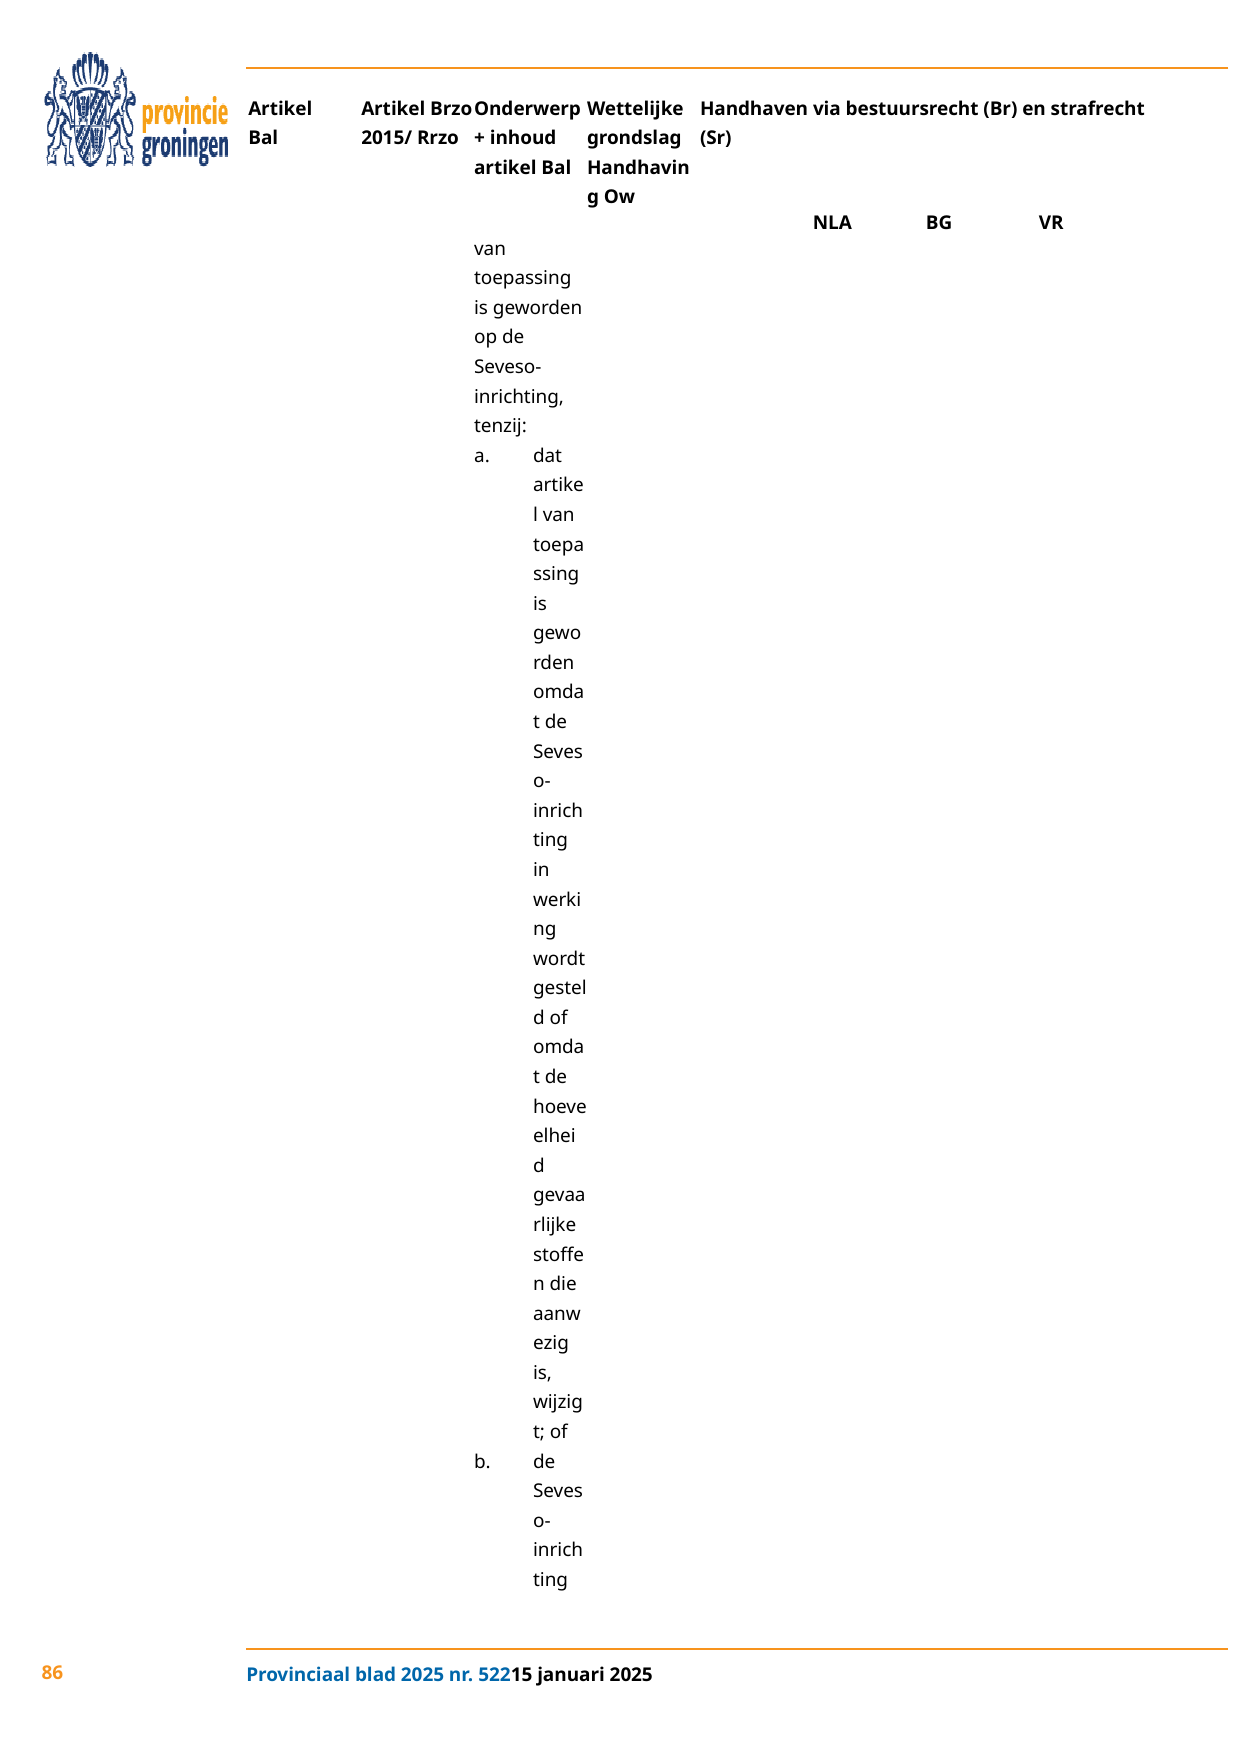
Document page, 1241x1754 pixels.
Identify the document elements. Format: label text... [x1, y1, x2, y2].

table_header Wettelijke grondslag Handhaving Ow [587, 95, 700, 209]
table_cell [813, 235, 926, 1592]
table_cell van toepassing is geworden op de Seveso-inrichting, tenzij: dat artikel van toepassing is geworden omdat de Seveso-inrichting in werking wordt gesteld of omdat de hoeveelheid gevaarlijke stoffen die aanwezig is, wijzigt; of de Seveso-inrichting [474, 235, 587, 1592]
table_cell [587, 209, 700, 235]
table_cell [361, 209, 474, 235]
table_cell VR [1039, 209, 1152, 235]
table_cell [474, 209, 587, 235]
table_header Artikel Bal [248, 95, 361, 209]
table_cell [248, 235, 361, 1592]
table_header Artikel Brzo 2015/ Rrzo [361, 95, 474, 209]
table_cell [587, 235, 700, 1592]
table_cell BG [926, 209, 1038, 235]
table_cell [361, 235, 474, 1592]
table_cell [700, 235, 813, 1592]
table_cell [926, 235, 1038, 1592]
table_cell [700, 209, 813, 235]
table_header Onderwerp + inhoud artikel Bal [474, 95, 587, 209]
picture [41, 47, 231, 172]
table_cell [248, 209, 361, 235]
table_header Handhaven via bestuursrecht (Br) en strafrecht (Sr) [700, 95, 1152, 209]
table_cell NLA [813, 209, 926, 235]
table_cell - [1039, 235, 1152, 1592]
